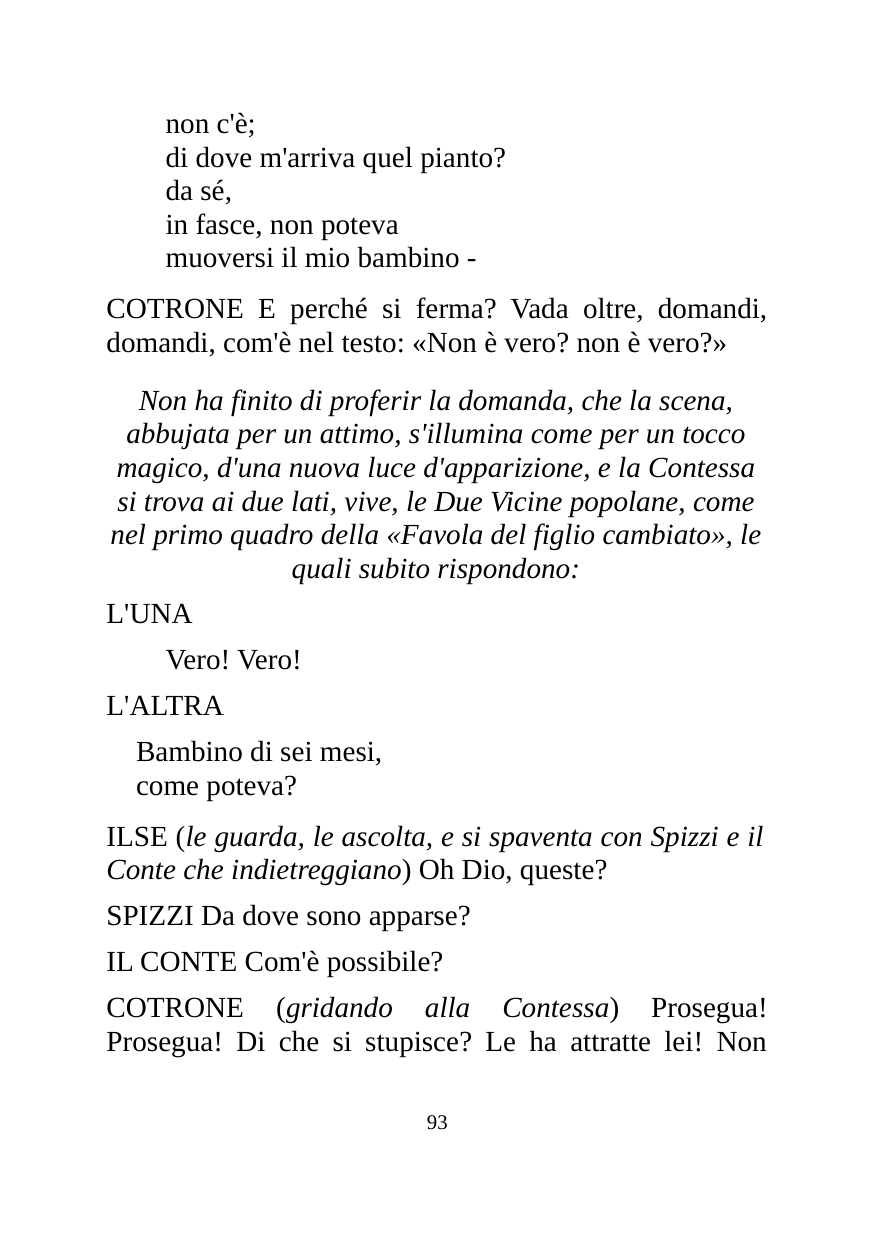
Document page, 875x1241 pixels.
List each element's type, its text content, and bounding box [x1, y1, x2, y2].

text SPIZZI Da dove sono apparse? [106, 898, 768, 932]
text L'ALTRA [106, 688, 768, 722]
text L'UNA [106, 596, 768, 629]
text Bambino di sei mesi, come poteva? [136, 734, 768, 801]
text COTRONE (gridando alla Contessa) Prosegua! Prosegua! Di che si stupisce? Le ha attratte lei! Non [106, 991, 768, 1058]
text ILSE (le guarda, le ascolta, e si spaventa con Spizzi e il Conte che indietreggiano) Oh Dio, queste? [106, 819, 768, 886]
text Vero! Vero! [165, 642, 768, 676]
text COTRONE E perché si ferma? Vada oltre, domandi, domandi, com'è nel testo: «Non è vero? non è vero?» [106, 292, 768, 359]
text non c'è; di dove m'arriva quel pianto? da sé, in fasce, non poteva muoversi il mio bambino - [165, 106, 768, 274]
text IL CONTE Com'è possibile? [106, 944, 768, 978]
text Non ha finito di proferir la domanda, che la scena, abbujata per un attimo, s'illumina come per un tocco magico, d'una nuova luce d'apparizione, e la Contessa si trova ai due lati, vive, le Due Vicine popolane, come nel primo quadro della «Favola del figlio cambiato», le quali subito rispondono: [106, 383, 768, 584]
